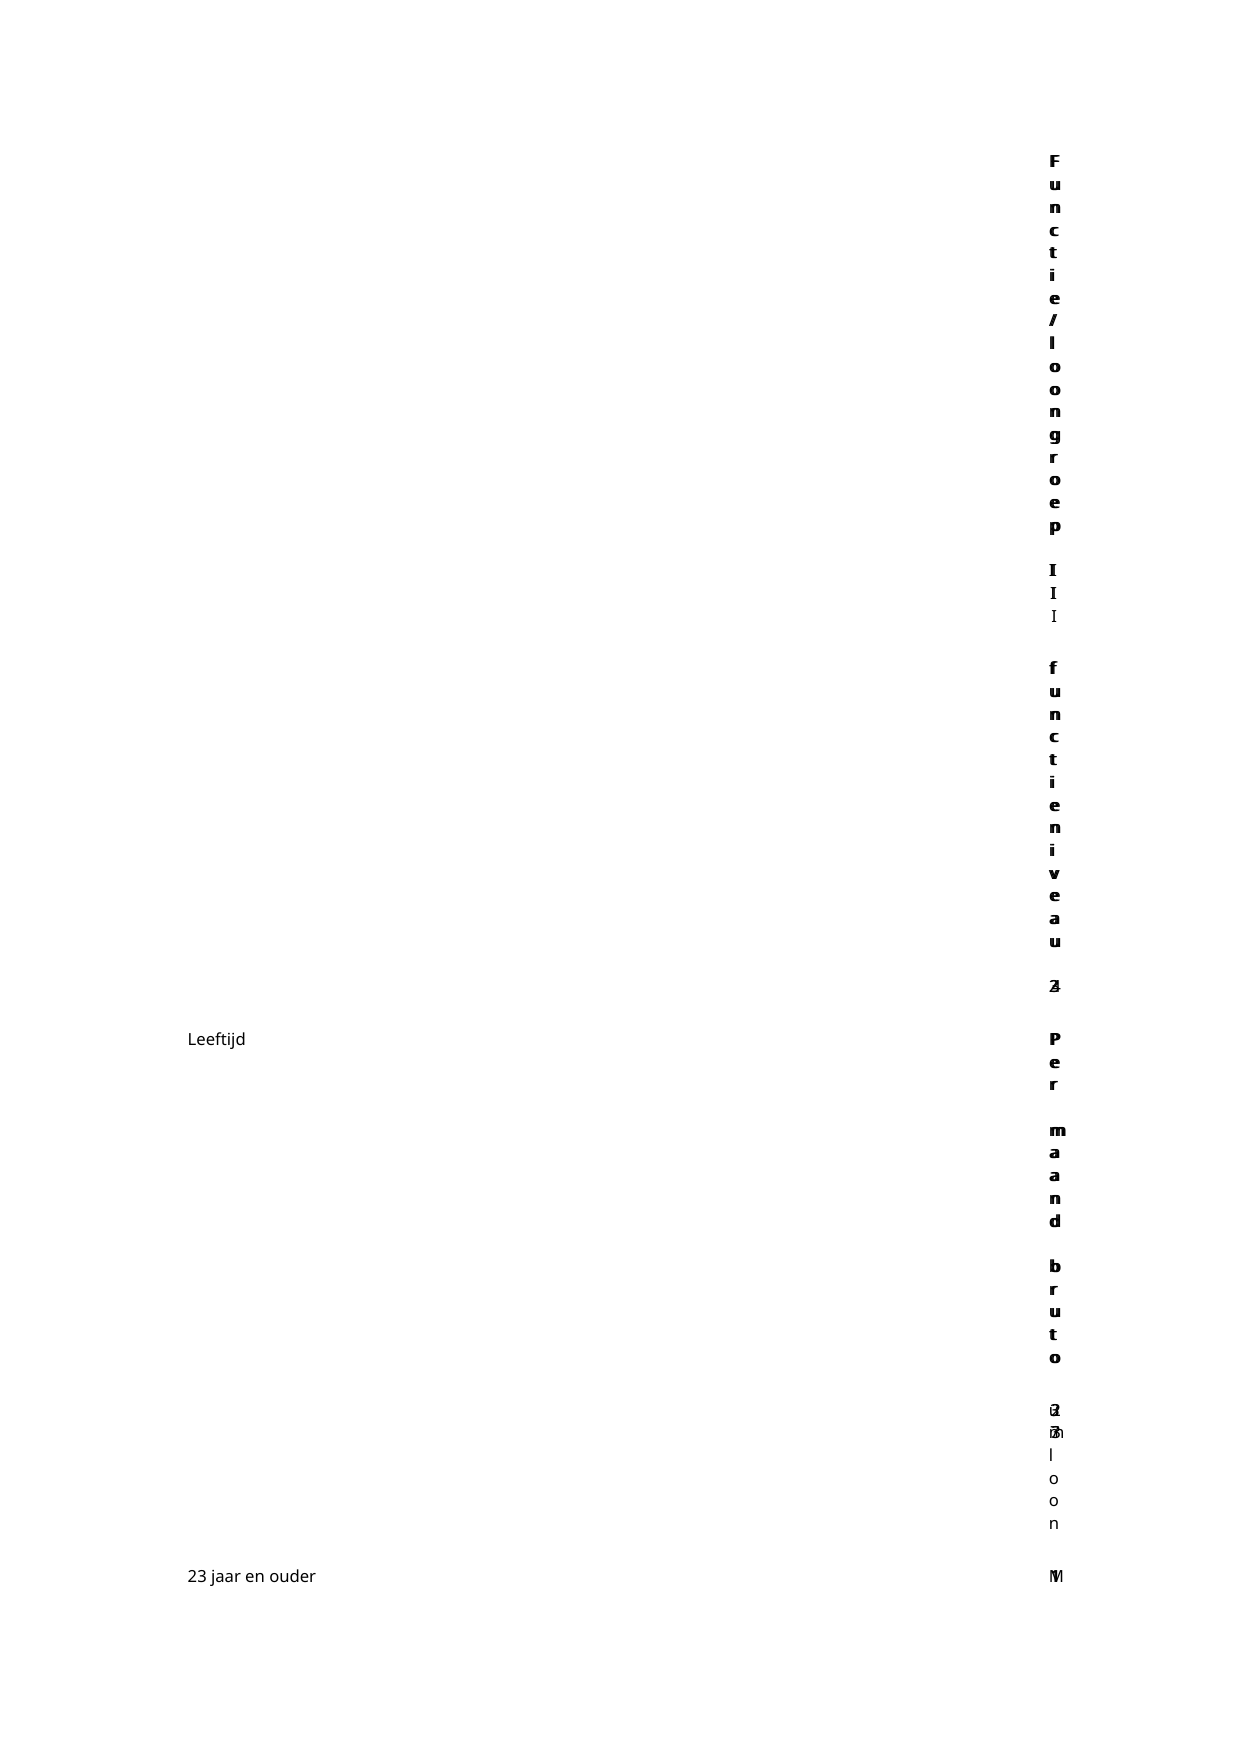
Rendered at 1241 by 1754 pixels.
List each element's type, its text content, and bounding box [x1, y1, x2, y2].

table_cell Leeftijd [188, 1028, 1048, 1398]
table_cell 23 jaar en ouder [188, 1564, 1048, 1587]
table_header [188, 150, 1048, 1027]
table_cell [188, 1398, 1048, 1564]
